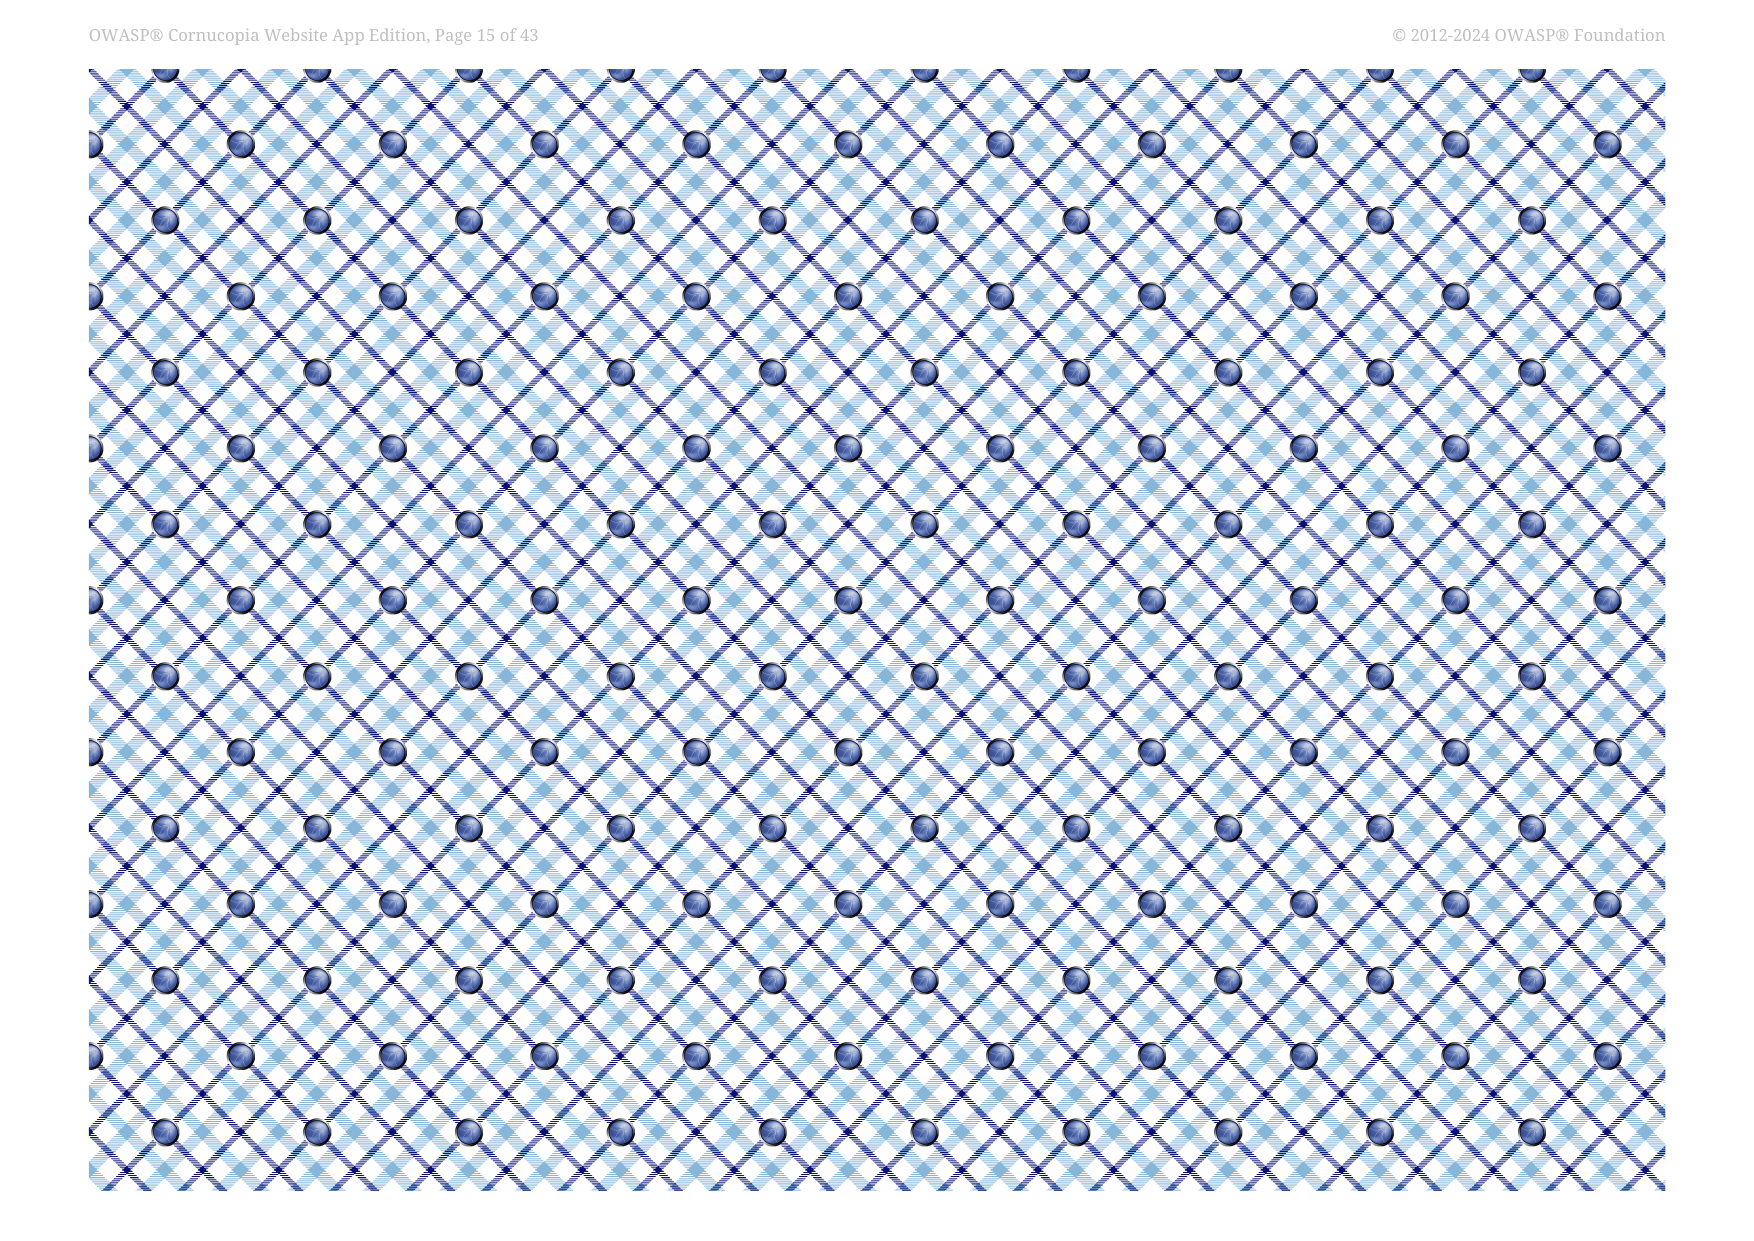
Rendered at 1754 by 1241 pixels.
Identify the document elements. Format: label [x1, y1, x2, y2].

picture [88, 69, 1666, 1191]
